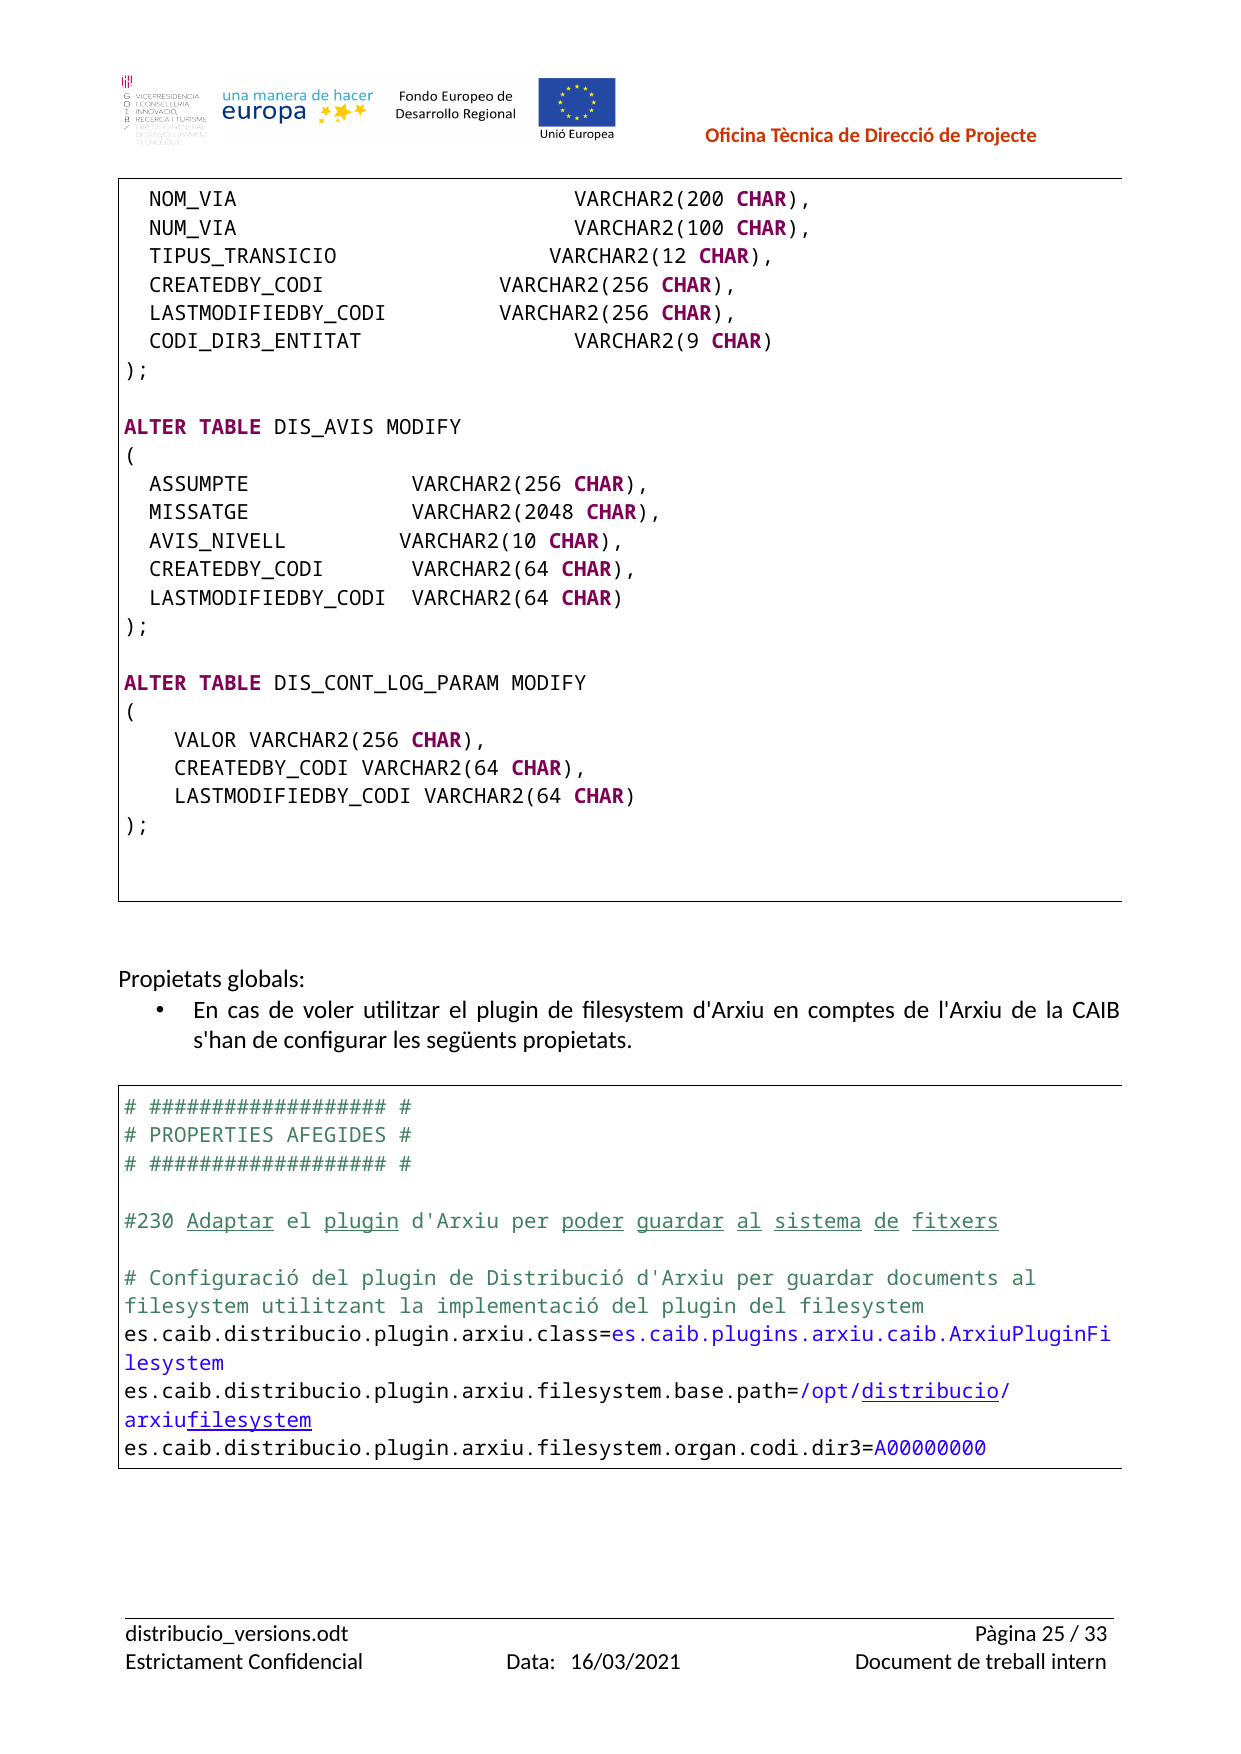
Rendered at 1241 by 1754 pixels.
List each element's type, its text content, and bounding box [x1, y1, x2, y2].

table_header NOM_VIA VARCHAR2(200 CHAR), NUM_VIA VARCHAR2(100 CHAR), TIPUS_TRANSICIO VARCHAR2(12 CHAR), CREATEDBY_CODI VARCHAR2(256 CHAR), LASTMODIFIEDBY_CODI VARCHAR2(256 CHAR), CODI_DIR3_ENTITAT VARCHAR2(9 CHAR) ); ALTER TABLE DIS_AVIS MODIFY ( ASSUMPTE VARCHAR2(256 CHAR), MISSATGE VARCHAR2(2048 CHAR), AVIS_NIVELL VARCHAR2(10 CHAR), CREATEDBY_CODI VARCHAR2(64 CHAR), LASTMODIFIEDBY_CODI VARCHAR2(64 CHAR) ); ALTER TABLE DIS_CONT_LOG_PARAM MODIFY ( VALOR VARCHAR2(256 CHAR), CREATEDBY_CODI VARCHAR2(64 CHAR), LASTMODIFIEDBY_CODI VARCHAR2(64 CHAR) ); [119, 179, 1122, 901]
table_header # ################### # # PROPERTIES AFEGIDES # # ################### # #230 Adaptar el plugin d'Arxiu per poder guardar al sistema de fitxers # Configuració del plugin de Distribució d'Arxiu per guardar documents al filesystem utilitzant la implementació del plugin del filesystem es.caib.distribucio.plugin.arxiu.class=es.caib.plugins.arxiu.caib.ArxiuPluginFilesystem es.caib.distribucio.plugin.arxiu.filesystem.base.path=/opt/distribucio/arxiufilesystem es.caib.distribucio.plugin.arxiu.filesystem.organ.codi.dir3=A00000000 [119, 1086, 1122, 1467]
picture [118, 73, 213, 147]
picture [219, 73, 621, 147]
text Propietats globals: [118, 963, 1122, 994]
list En cas de voler utilitzar el plugin de filesystem d'Arxiu en comptes de l'Arxiu de la CAIB s'han de configurar les següents propietats. [156, 994, 1122, 1055]
